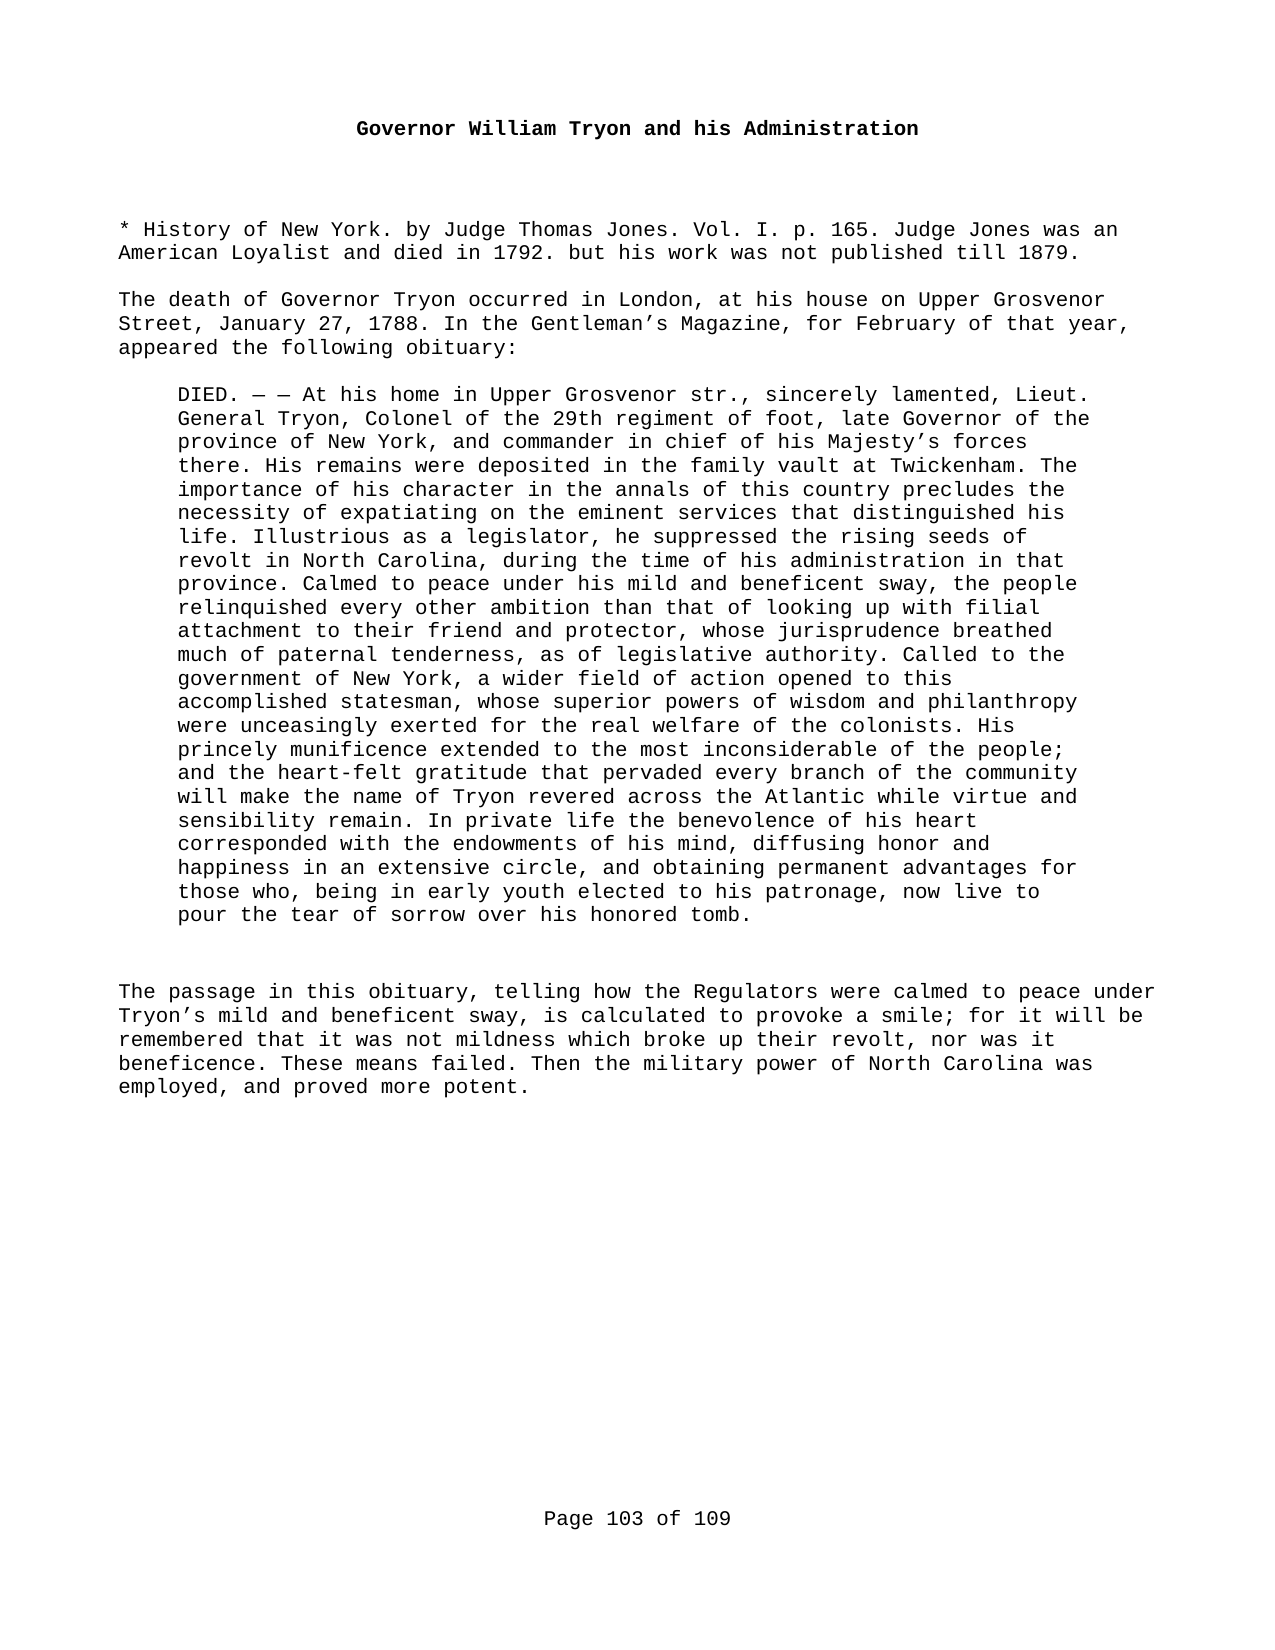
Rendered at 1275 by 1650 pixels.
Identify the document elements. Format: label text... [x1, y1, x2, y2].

text DIED. — — At his home in Upper Grosvenor str., sincerely lamented, Lieut. General Tryon, Colonel of the 29th regiment of foot, late Governor of the province of New York, and commander in chief of his Majesty’s forces there. His remains were deposited in the family vault at Twickenham. The importance of his character in the annals of this country precludes the necessity of expatiating on the eminent services that distinguished his life. Illustrious as a legislator, he suppressed the rising seeds of revolt in North Carolina, during the time of his administration in that province. Calmed to peace under his mild and beneficent sway, the people relinquished every other ambition than that of looking up with filial attachment to their friend and protector, whose jurisprudence breathed much of paternal tenderness, as of legislative authority. Called to the government of New York, a wider field of action opened to this accomplished statesman, whose superior powers of wisdom and philanthropy were unceasingly exerted for the real welfare of the colonists. His princely munificence extended to the most inconsiderable of the people; and the heart-felt gratitude that pervaded every branch of the community will make the name of Tryon revered across the Atlantic while virtue and sensibility remain. In private life the benevolence of his heart corresponded with the endowments of his mind, diffusing honor and happiness in an extensive circle, and obtaining permanent advantages for those who, being in early youth elected to his patronage, now live to pour the tear of sorrow over his honored tomb. [177, 384, 1098, 928]
text * History of New York. by Judge Thomas Jones. Vol. I. p. 165. Judge Jones was an American Loyalist and died in 1792. but his work was not published till 1879. [118, 218, 1157, 266]
text The death of Governor Tryon occurred in London, at his house on Upper Grosvenor Street, January 27, 1788. In the Gentleman’s Magazine, for February of that year, appeared the following obituary: [118, 289, 1157, 360]
text The passage in this obituary, telling how the Regulators were calmed to peace under Tryon’s mild and beneficent sway, is calculated to provoke a smile; for it will be remembered that it was not mildness which broke up their revolt, nor was it beneficence. These means failed. Then the military power of North Carolina was employed, and proved more potent. [118, 982, 1157, 1100]
